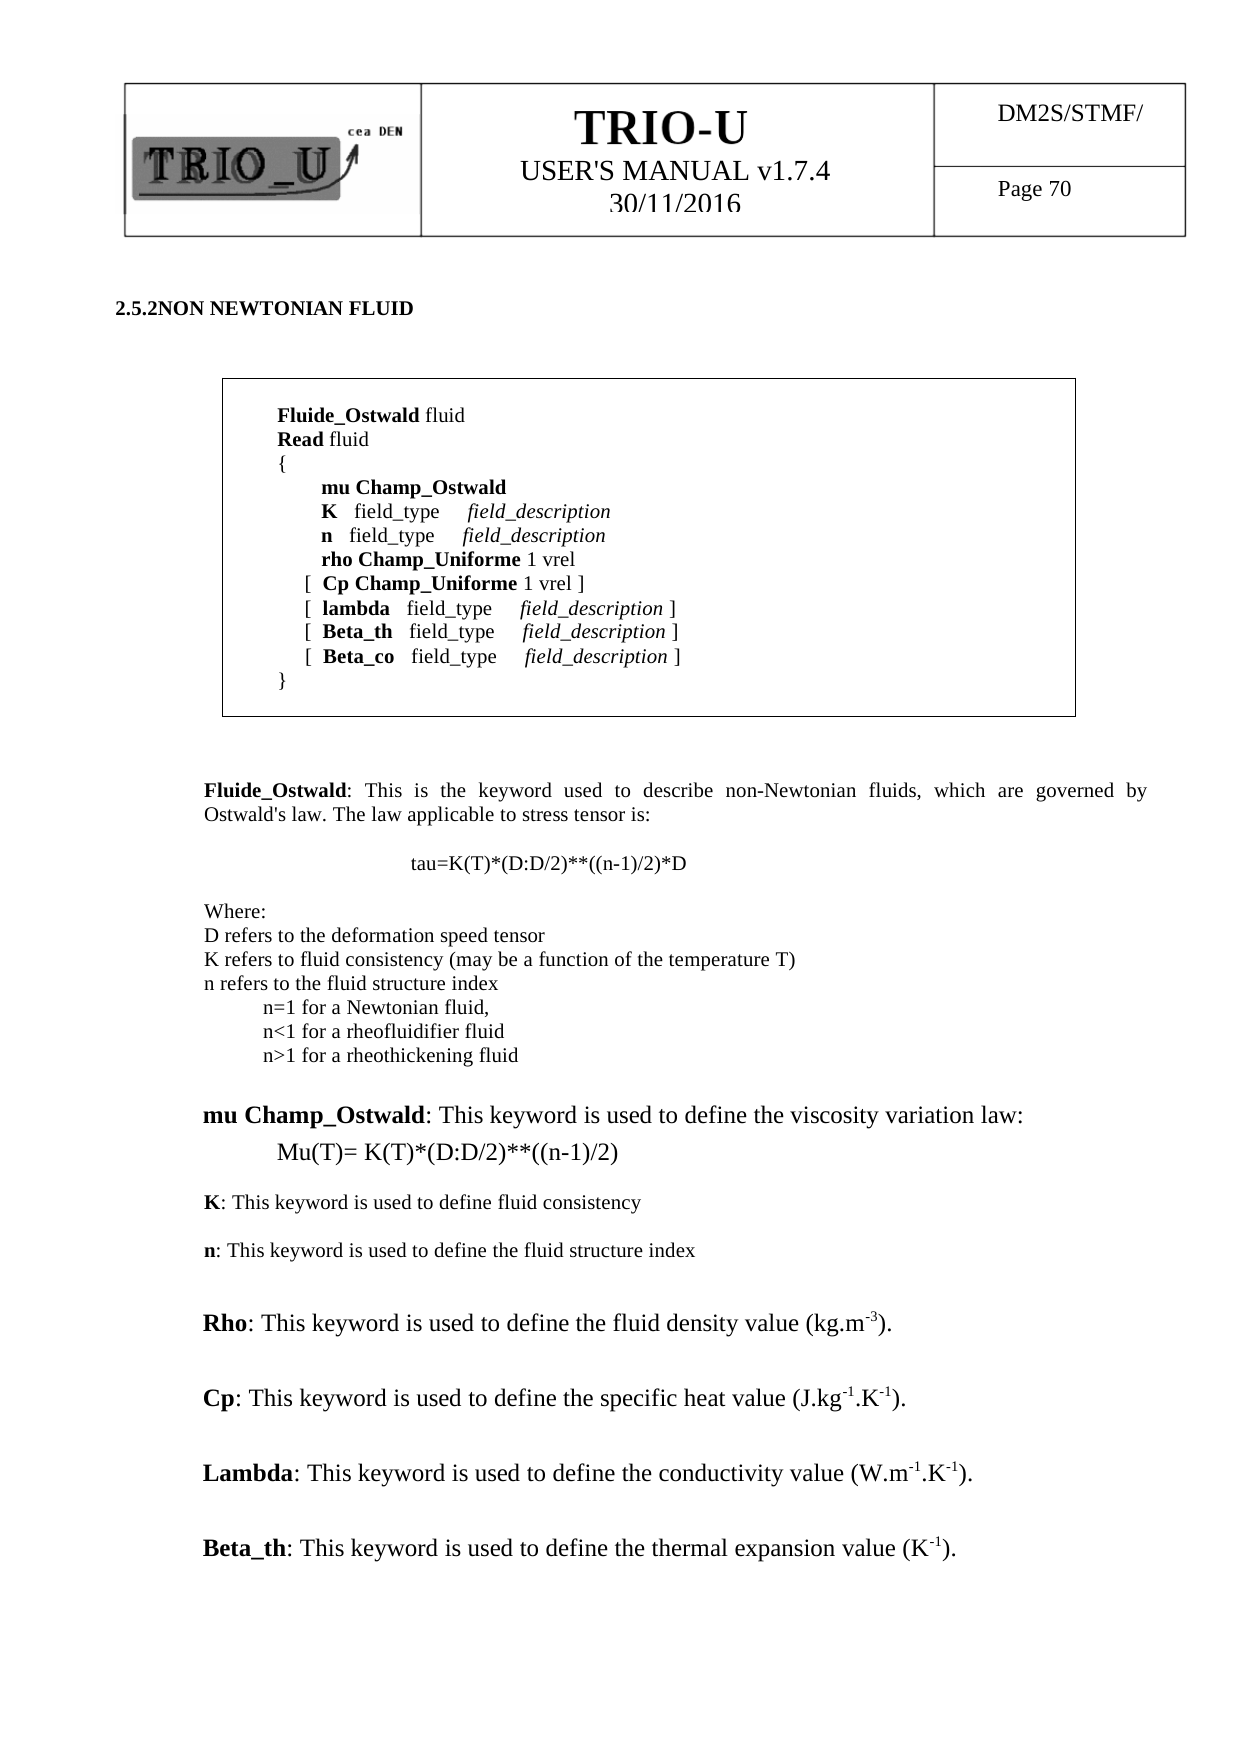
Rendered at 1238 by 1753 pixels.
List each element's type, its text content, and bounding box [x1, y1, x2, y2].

text tau=K(T)*(D:D/2)**((n-1)/2)*D [352, 850, 1149, 874]
text n=1 for a Newtonian fluid, [204, 995, 1149, 1019]
text Cp: This keyword is used to define the specific heat value (J.kg-1.K-1). [203, 1375, 1165, 1412]
text D refers to the deformation speed tensor [204, 923, 1149, 947]
text n<1 for a rheofluidifier fluid [263, 1019, 1149, 1043]
text Beta_th: This keyword is used to define the thermal expansion value (K-1). [203, 1525, 1165, 1562]
text n>1 for a rheothickening fluid [204, 1043, 1149, 1067]
text K refers to fluid consistency (may be a function of the temperature T) [204, 947, 1149, 971]
text K: This keyword is used to define fluid consistency [204, 1190, 1149, 1214]
table_header Fluide_Ostwald fluid Read fluid { mu Champ_Ostwald K field_type field_description n field_type field_description rho Champ_Uniforme 1 vrel [ Cp Champ_Uniforme 1 vrel ] [ lambda field_type field_description ] [ Beta_th field_type field_description ] [ Beta_co field_type field_description ] } [223, 379, 1075, 716]
text Lambda: This keyword is used to define the conductivity value (W.m-1.K-1). [203, 1450, 1165, 1487]
text n: This keyword is used to define the fluid structure index [204, 1238, 1149, 1262]
text Mu(T)= K(T)*(D:D/2)**((n-1)/2) [203, 1128, 1165, 1166]
text Rho: This keyword is used to define the fluid density value (kg.m-3). [203, 1300, 1165, 1337]
text Fluide_Ostwald: This is the keyword used to describe non-Newtonian fluids, which are governed by Ostwald's law. The law applicable to stress tensor is: [204, 778, 1149, 826]
text mu Champ_Ostwald: This keyword is used to define the viscosity variation law: [203, 1091, 1165, 1128]
text n refers to the fluid structure index [204, 971, 1149, 995]
text Where: [204, 898, 1149, 923]
subtitle NON NEWTONIAN FLUID [115, 295, 1164, 319]
